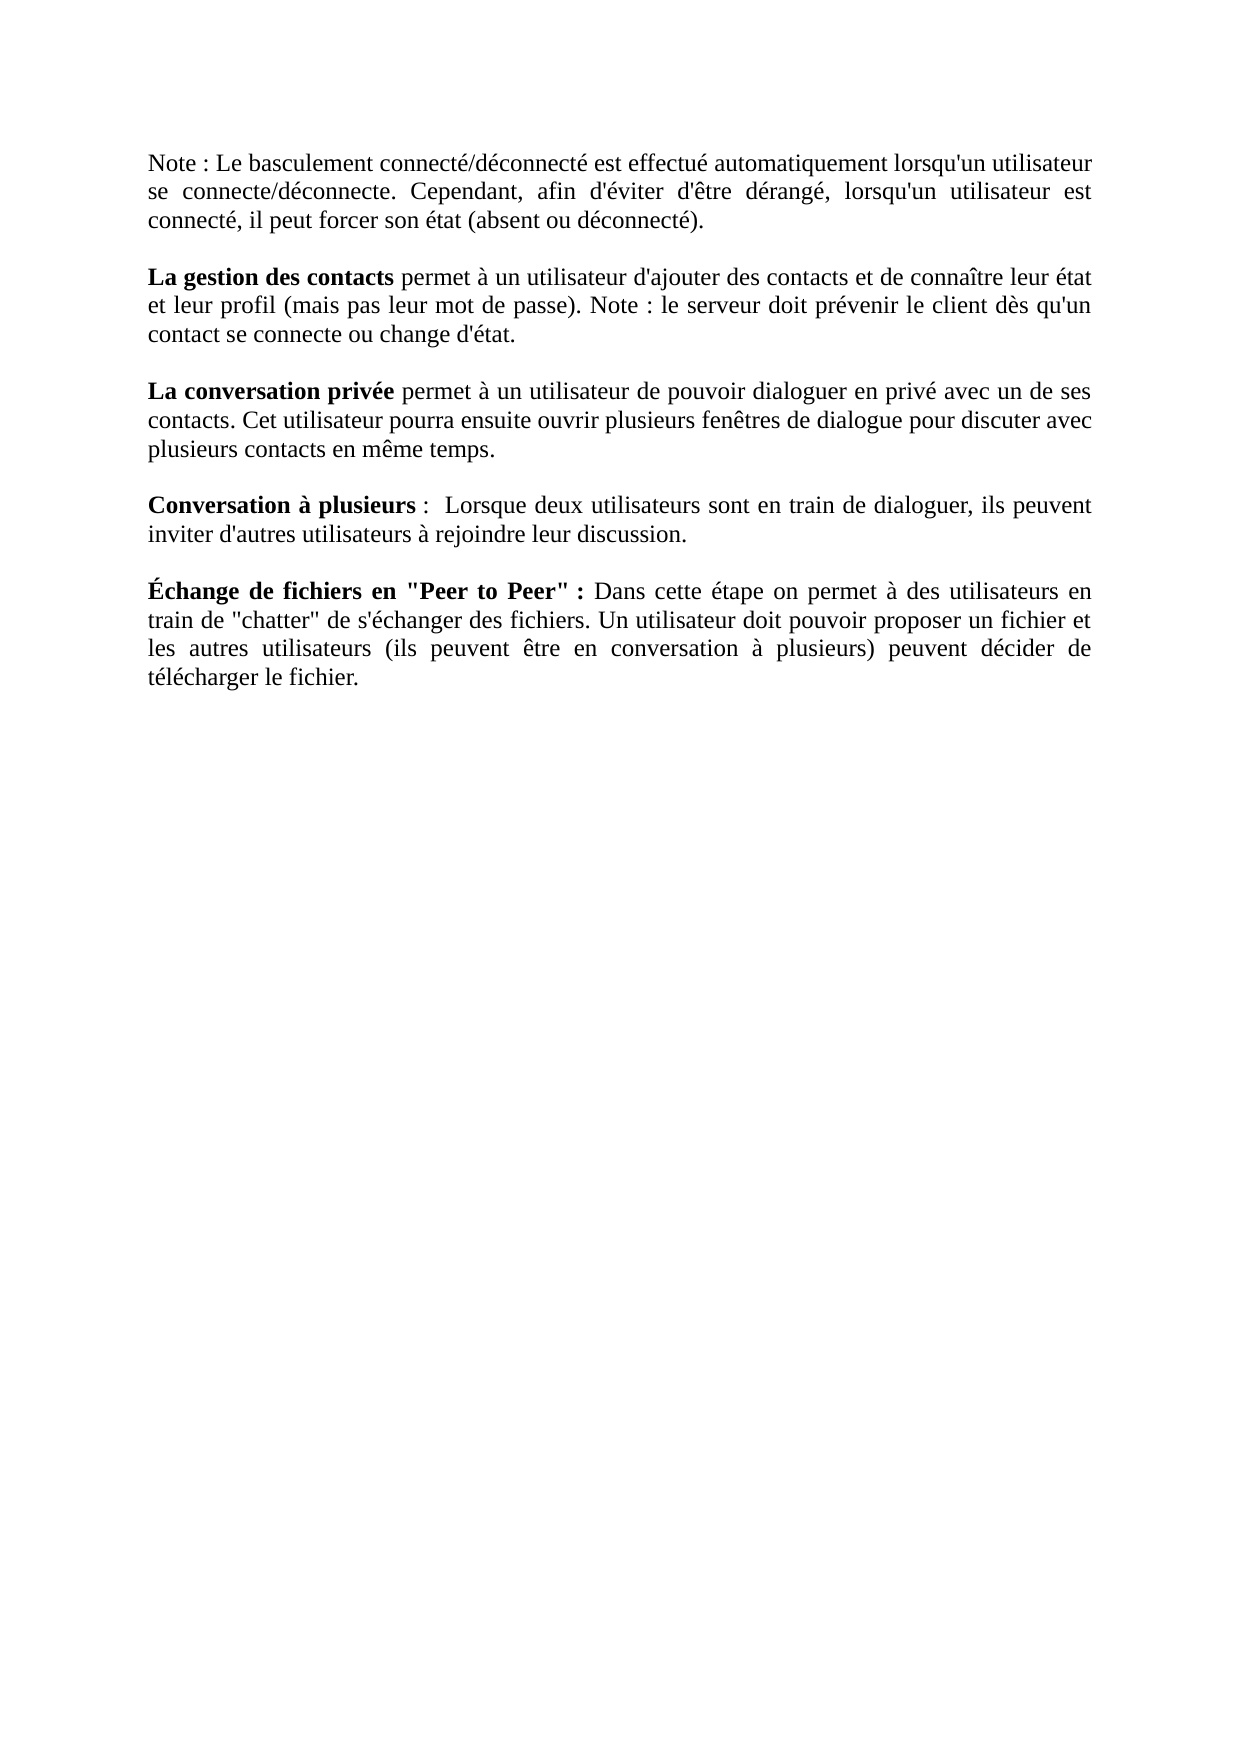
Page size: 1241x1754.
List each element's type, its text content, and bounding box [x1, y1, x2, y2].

text Échange de fichiers en "Peer to Peer" : Dans cette étape on permet à des utilisateurs en train de "chatter" de s'échanger des fichiers. Un utilisateur doit pouvoir proposer un fichier et les autres utilisateurs (ils peuvent être en conversation à plusieurs) peuvent décider de télécharger le fichier. [148, 576, 1093, 691]
text La gestion des contacts permet à un utilisateur d'ajouter des contacts et de connaître leur état et leur profil (mais pas leur mot de passe). Note : le serveur doit prévenir le client dès qu'un contact se connecte ou change d'état. [148, 262, 1093, 348]
text La conversation privée permet à un utilisateur de pouvoir dialoguer en privé avec un de ses contacts. Cet utilisateur pourra ensuite ouvrir plusieurs fenêtres de dialogue pour discuter avec plusieurs contacts en même temps. [148, 376, 1093, 462]
text Note : Le basculement connecté/déconnecté est effectué automatiquement lorsqu'un utilisateur se connecte/déconnecte. Cependant, afin d'éviter d'être dérangé, lorsqu'un utilisateur est connecté, il peut forcer son état (absent ou déconnecté). [148, 148, 1093, 234]
text Conversation à plusieurs : Lorsque deux utilisateurs sont en train de dialoguer, ils peuvent inviter d'autres utilisateurs à rejoindre leur discussion. [148, 490, 1093, 548]
